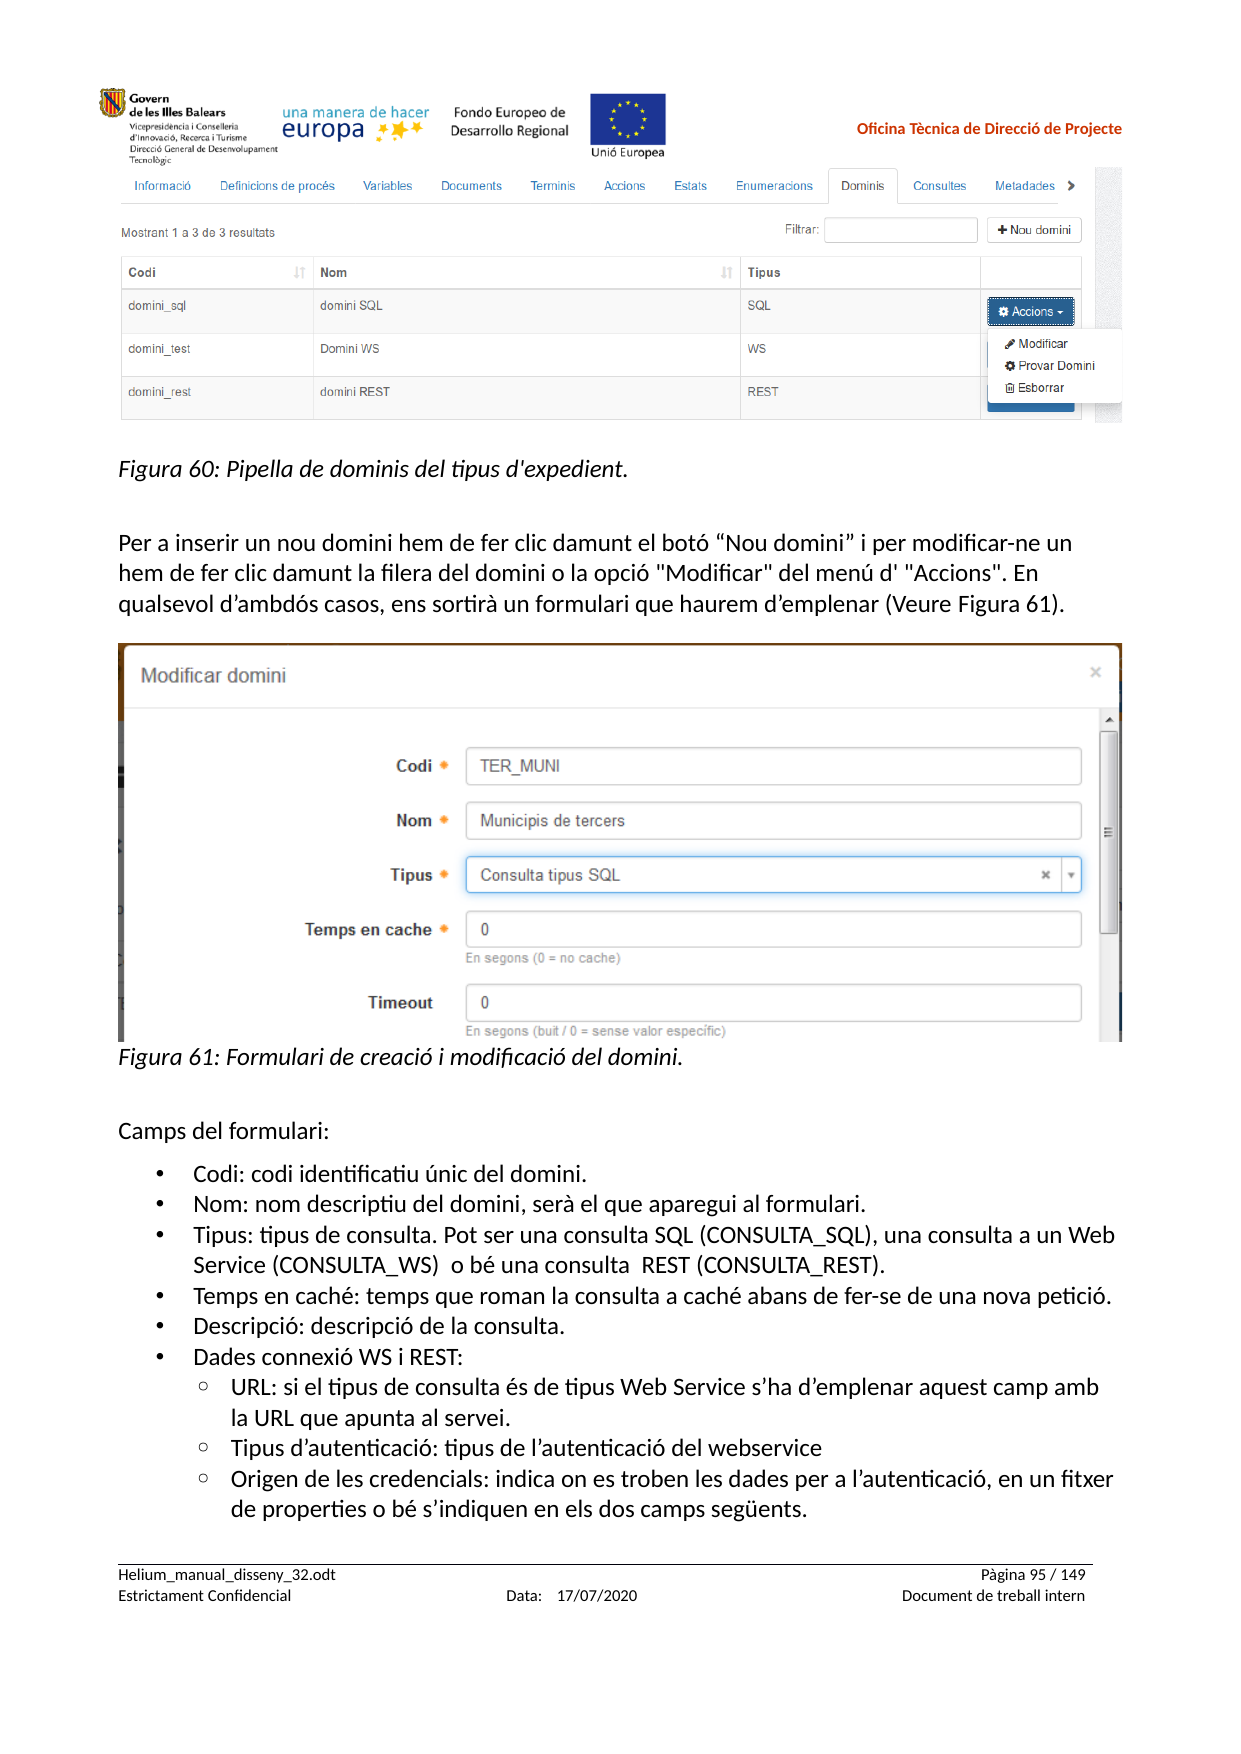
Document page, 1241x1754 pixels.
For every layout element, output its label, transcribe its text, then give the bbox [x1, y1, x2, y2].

list Codi: codi identificatiu únic del domini. [156, 1158, 1122, 1188]
text Camps del formulari: [118, 1115, 1122, 1145]
text Figura 60: Pipella de dominis del tipus d'expedient. [118, 423, 1122, 484]
picture [118, 643, 1123, 1042]
text Figura 61: Formulari de creació i modificació del domini. [118, 1042, 1122, 1072]
list Descripció: descripció de la consulta. [156, 1310, 1122, 1341]
list Tipus: tipus de consulta. Pot ser una consulta SQL (CONSULTA_SQL), una consulta a un Web Service (CONSULTA_WS) o bé una consulta REST (CONSULTA_REST). [156, 1219, 1122, 1280]
picture [99, 87, 668, 166]
list URL: si el tipus de consulta és de tipus Web Service s’ha d’emplenar aquest camp amb la URL que apunta al servei. [193, 1371, 1122, 1432]
text Per a inserir un nou domini hem de fer clic damunt el botó “Nou domini” i per modificar-ne un hem de fer clic damunt la filera del domini o la opció "Modificar" del menú d' "Accions". En qualsevol d’ambdós casos, ens sortirà un formulari que haurem d’emplenar (Veure Figura 61). [118, 527, 1122, 618]
picture [118, 167, 1123, 423]
list Origen de les credencials: indica on es troben les dades per a l’autenticació, en un fitxer de properties o bé s’indiquen en els dos camps següents. [193, 1463, 1122, 1524]
list Tipus d’autenticació: tipus de l’autenticació del webservice [193, 1432, 1122, 1463]
list Temps en caché: temps que roman la consulta a caché abans de fer-se de una nova petició. [156, 1280, 1122, 1310]
list Nom: nom descriptiu del domini, serà el que aparegui al formulari. [156, 1188, 1122, 1219]
list Dades connexió WS i REST: [156, 1341, 1122, 1371]
